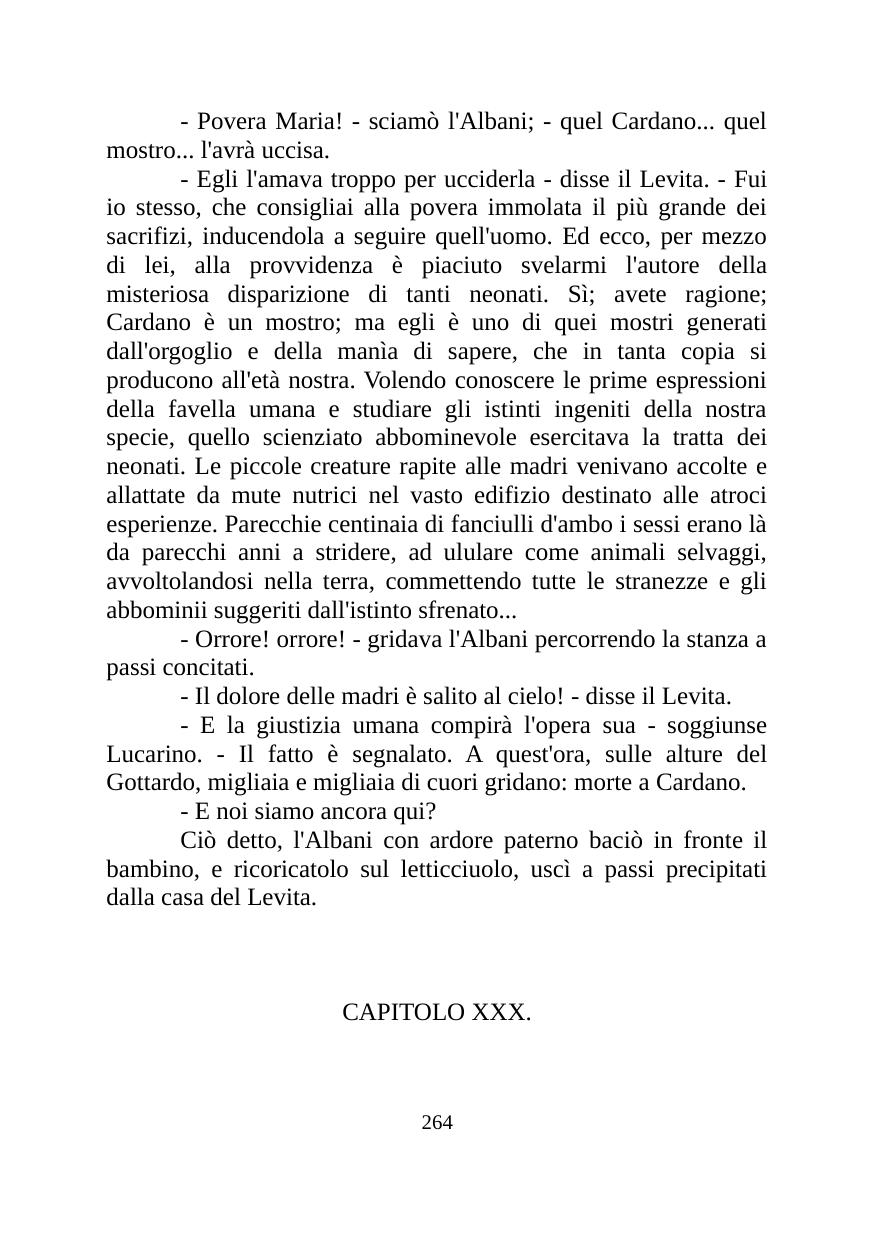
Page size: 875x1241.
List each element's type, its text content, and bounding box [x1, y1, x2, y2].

text - Egli l'amava troppo per ucciderla - disse il Levita. - Fui io stesso, che consigliai alla povera immolata il più grande dei sacrifizi, inducendola a seguire quell'uomo. Ed ecco, per mezzo di lei, alla provvidenza è piaciuto svelarmi l'autore della misteriosa disparizione di tanti neonati. Sì; avete ragione; Cardano è un mostro; ma egli è uno di quei mostri generati dall'orgoglio e della manìa di sapere, che in tanta copia si producono all'età nostra. Volendo conoscere le prime espressioni della favella umana e studiare gli istinti ingeniti della nostra specie, quello scienziato abbominevole esercitava la tratta dei neonati. Le piccole creature rapite alle madri venivano accolte e allattate da mute nutrici nel vasto edifizio destinato alle atroci esperienze. Parecchie centinaia di fanciulli d'ambo i sessi erano là da parecchi anni a stridere, ad ululare come animali selvaggi, avvoltolandosi nella terra, commettendo tutte le stranezze e gli abbominii suggeriti dall'istinto sfrenato... [106, 164, 768, 624]
text - E la giustizia umana compirà l'opera sua - soggiunse Lucarino. - Il fatto è segnalato. A quest'ora, sulle alture del Gottardo, migliaia e migliaia di cuori gridano: morte a Cardano. [106, 710, 768, 796]
text - Povera Maria! - sciamò l'Albani; - quel Cardano... quel mostro... l'avrà uccisa. [106, 106, 768, 164]
text - Orrore! orrore! - gridava l'Albani percorrendo la stanza a passi concitati. [106, 624, 768, 681]
text - Il dolore delle madri è salito al cielo! - disse il Levita. [106, 681, 768, 710]
text CAPITOLO XXX. [106, 997, 768, 1026]
text Ciò detto, l'Albani con ardore paterno baciò in fronte il bambino, e ricoricatolo sul letticciuolo, uscì a passi precipitati dalla casa del Levita. [106, 825, 768, 911]
text - E noi siamo ancora qui? [106, 796, 768, 825]
